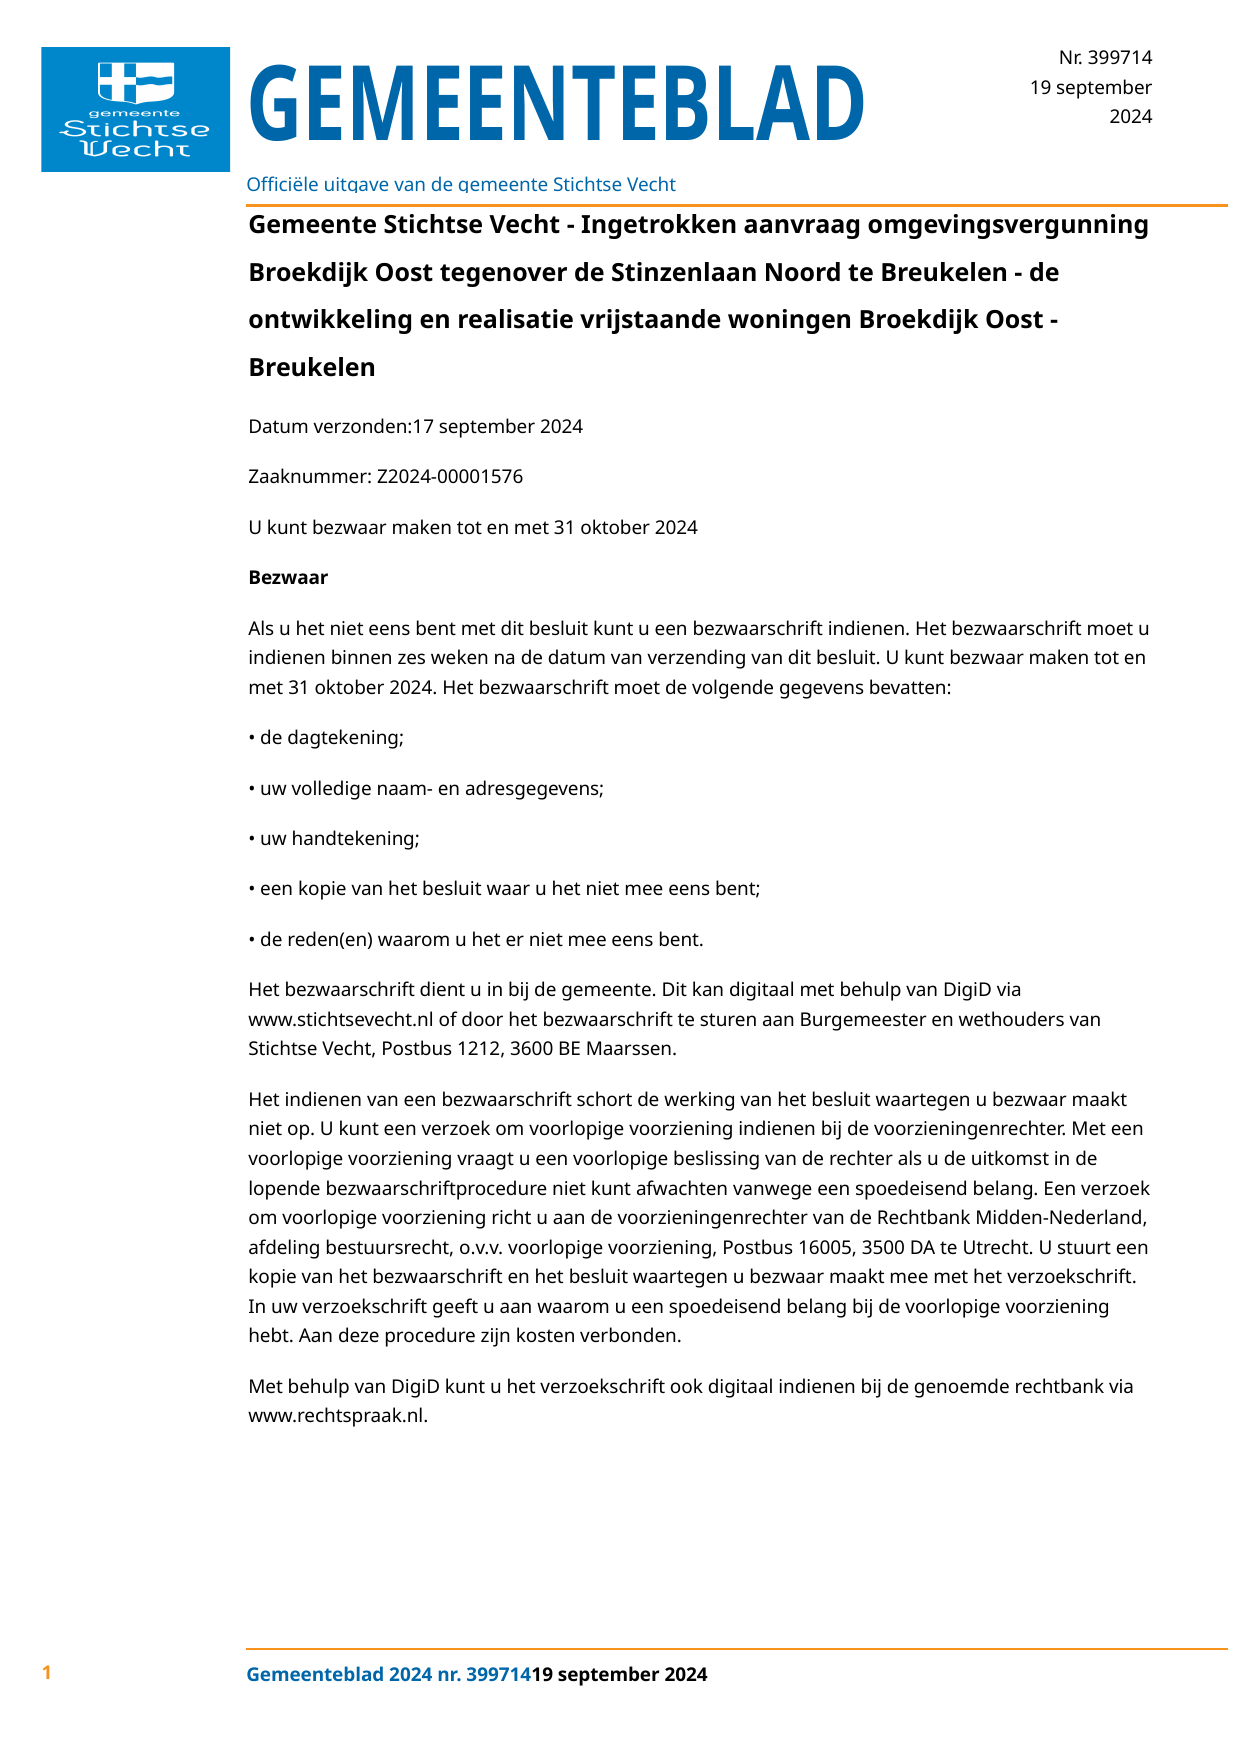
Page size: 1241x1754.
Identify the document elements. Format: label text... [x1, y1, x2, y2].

text Zaaknummer: Z2024-00001576 [248, 463, 1152, 489]
picture [99, 63, 135, 101]
text Datum verzonden:17 september 2024 [248, 413, 1152, 439]
text Het indienen van een bezwaarschrift schort de werking van het besluit waartegen u bezwaar maakt niet op. U kunt een verzoek om voorlopige voorziening indienen bij de voorzieningenrechter. Met een voorlopige voorziening vraagt u een voorlopige beslissing van de rechter als u de uitkomst in de lopende bezwaarschriftprocedure niet kunt afwachten vanwege een spoedeisend belang. Een verzoek om voorlopige voorziening richt u aan de voorzieningenrechter van de Rechtbank Midden-Nederland, afdeling bestuursrecht, o.v.v. voorlopige voorziening, Postbus 16005, 3500 DA te Utrecht. U stuurt een kopie van het bezwaarschrift en het besluit waartegen u bezwaar maakt mee met het verzoekschrift. In uw verzoekschrift geeft u aan waarom u een spoedeisend belang bij de voorlopige voorziening hebt. Aan deze procedure zijn kosten verbonden. [248, 1086, 1152, 1348]
text Als u het niet eens bent met dit besluit kunt u een bezwaarschrift indienen. Het bezwaarschrift moet u indienen binnen zes weken na de datum van verzending van dit besluit. U kunt bezwaar maken tot en met 31 oktober 2024. Het bezwaarschrift moet de volgende gegevens bevatten: [248, 615, 1152, 700]
text Met behulp van DigiD kunt u het verzoekschrift ook digitaal indienen bij de genoemde rechtbank via www.rechtspraak.nl. [248, 1373, 1152, 1428]
text U kunt bezwaar maken tot en met 31 oktober 2024 [248, 514, 1152, 540]
text Het bezwaarschrift dient u in bij de gemeente. Dit kan digitaal met behulp van DigiD via www.stichtsevecht.nl of door het bezwaarschrift te sturen aan Burgemeester en wethouders van Stichtse Vecht, Postbus 1212, 3600 BE Maarssen. [248, 976, 1152, 1061]
text Bezwaar [248, 564, 1152, 590]
text • een kopie van het besluit waar u het niet mee eens bent; [248, 876, 1152, 901]
picture [137, 63, 174, 103]
text • uw handtekening; [248, 825, 1152, 851]
text • de dagtekening; [248, 724, 1152, 750]
text • de reden(en) waarom u het er niet mee eens bent. [248, 926, 1152, 952]
text Gemeente Stichtse Vecht - Ingetrokken aanvraag omgevingsvergunning Broekdijk Oost tegenover de Stinzenlaan Noord te Breukelen - de ontwikkeling en realisatie vrijstaande woningen Broekdijk Oost - Breukelen [248, 207, 1152, 384]
text • uw volledige naam- en adresgegevens; [248, 775, 1152, 801]
